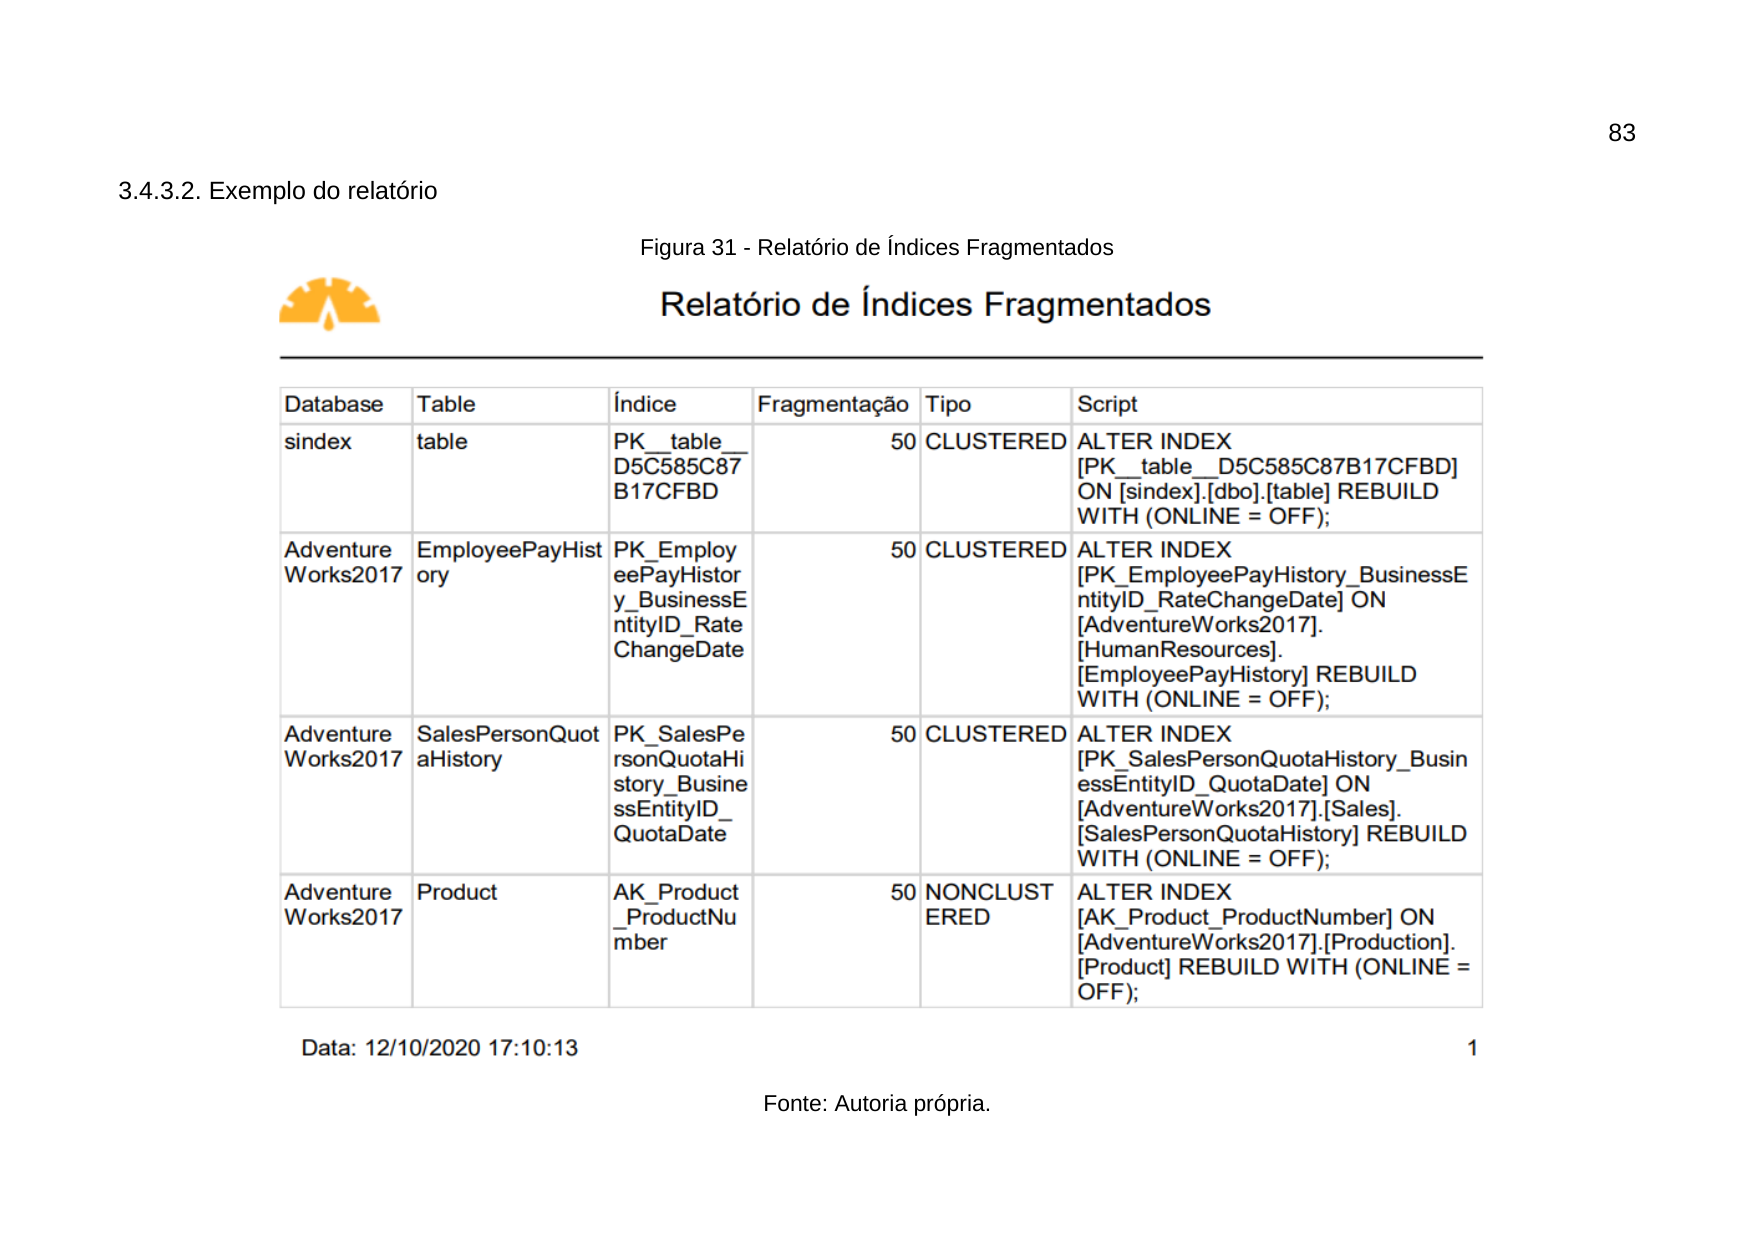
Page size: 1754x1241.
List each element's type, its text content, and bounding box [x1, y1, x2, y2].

text Fonte: Autoria própria. [118, 1068, 1636, 1116]
picture [262, 260, 1492, 1068]
subtitle 3.4.3.2. Exemplo do relatório [118, 176, 1636, 205]
text Figura 31 - Relatório de Índices Fragmentados [118, 234, 1636, 260]
